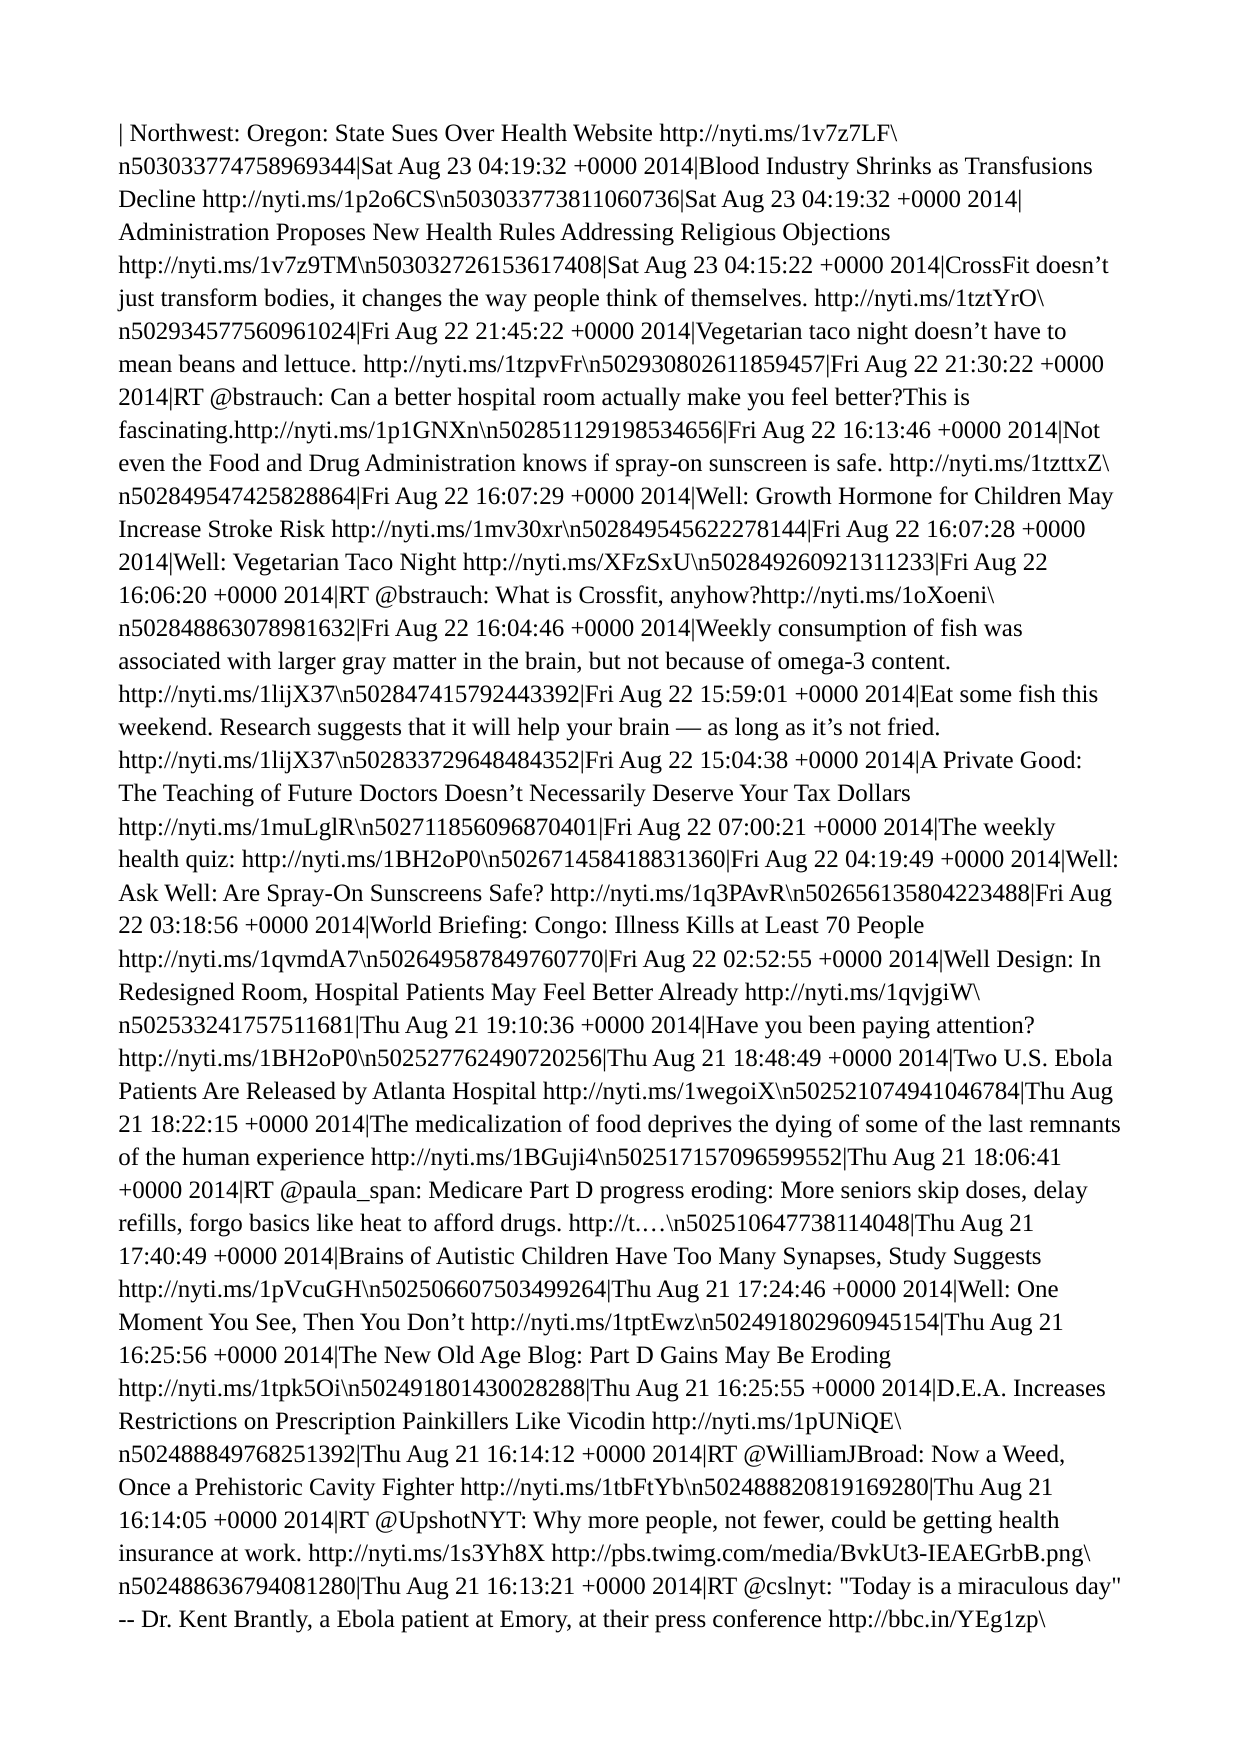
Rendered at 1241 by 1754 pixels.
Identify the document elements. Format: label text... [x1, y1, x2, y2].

text | Northwest: Oregon: State Sues Over Health Website http://nyti.ms/1v7z7LF\n503033774758969344|Sat Aug 23 04:19:32 +0000 2014|Blood Industry Shrinks as Transfusions Decline http://nyti.ms/1p2o6CS\n503033773811060736|Sat Aug 23 04:19:32 +0000 2014|Administration Proposes New Health Rules Addressing Religious Objections http://nyti.ms/1v7z9TM\n503032726153617408|Sat Aug 23 04:15:22 +0000 2014|CrossFit doesn’t just transform bodies, it changes the way people think of themselves. http://nyti.ms/1tztYrO\n502934577560961024|Fri Aug 22 21:45:22 +0000 2014|Vegetarian taco night doesn’t have to mean beans and lettuce. http://nyti.ms/1tzpvFr\n502930802611859457|Fri Aug 22 21:30:22 +0000 2014|RT @bstrauch: Can a better hospital room actually make you feel better?This is fascinating.http://nyti.ms/1p1GNXn\n502851129198534656|Fri Aug 22 16:13:46 +0000 2014|Not even the Food and Drug Administration knows if spray-on sunscreen is safe. http://nyti.ms/1tzttxZ\n502849547425828864|Fri Aug 22 16:07:29 +0000 2014|Well: Growth Hormone for Children May Increase Stroke Risk http://nyti.ms/1mv30xr\n502849545622278144|Fri Aug 22 16:07:28 +0000 2014|Well: Vegetarian Taco Night http://nyti.ms/XFzSxU\n502849260921311233|Fri Aug 22 16:06:20 +0000 2014|RT @bstrauch: What is Crossfit, anyhow?http://nyti.ms/1oXoeni\n502848863078981632|Fri Aug 22 16:04:46 +0000 2014|Weekly consumption of fish was associated with larger gray matter in the brain, but not because of omega-3 content. http://nyti.ms/1lijX37\n502847415792443392|Fri Aug 22 15:59:01 +0000 2014|Eat some fish this weekend. Research suggests that it will help your brain — as long as it’s not fried. http://nyti.ms/1lijX37\n502833729648484352|Fri Aug 22 15:04:38 +0000 2014|A Private Good: The Teaching of Future Doctors Doesn’t Necessarily Deserve Your Tax Dollars http://nyti.ms/1muLglR\n502711856096870401|Fri Aug 22 07:00:21 +0000 2014|The weekly health quiz: http://nyti.ms/1BH2oP0\n502671458418831360|Fri Aug 22 04:19:49 +0000 2014|Well: Ask Well: Are Spray-On Sunscreens Safe? http://nyti.ms/1q3PAvR\n502656135804223488|Fri Aug 22 03:18:56 +0000 2014|World Briefing: Congo: Illness Kills at Least 70 People http://nyti.ms/1qvmdA7\n502649587849760770|Fri Aug 22 02:52:55 +0000 2014|Well Design: In Redesigned Room, Hospital Patients May Feel Better Already http://nyti.ms/1qvjgiW\n502533241757511681|Thu Aug 21 19:10:36 +0000 2014|Have you been paying attention? http://nyti.ms/1BH2oP0\n502527762490720256|Thu Aug 21 18:48:49 +0000 2014|Two U.S. Ebola Patients Are Released by Atlanta Hospital http://nyti.ms/1wegoiX\n502521074941046784|Thu Aug 21 18:22:15 +0000 2014|The medicalization of food deprives the dying of some of the last remnants of the human experience http://nyti.ms/1BGuji4\n502517157096599552|Thu Aug 21 18:06:41 +0000 2014|RT @paula_span: Medicare Part D progress eroding: More seniors skip doses, delay refills, forgo basics like heat to afford drugs. http://t.…\n502510647738114048|Thu Aug 21 17:40:49 +0000 2014|Brains of Autistic Children Have Too Many Synapses, Study Suggests http://nyti.ms/1pVcuGH\n502506607503499264|Thu Aug 21 17:24:46 +0000 2014|Well: One Moment You See, Then You Don’t http://nyti.ms/1tptEwz\n502491802960945154|Thu Aug 21 16:25:56 +0000 2014|The New Old Age Blog: Part D Gains May Be Eroding http://nyti.ms/1tpk5Oi\n502491801430028288|Thu Aug 21 16:25:55 +0000 2014|D.E.A. Increases Restrictions on Prescription Painkillers Like Vicodin http://nyti.ms/1pUNiQE\n502488849768251392|Thu Aug 21 16:14:12 +0000 2014|RT @WilliamJBroad: Now a Weed, Once a Prehistoric Cavity Fighter http://nyti.ms/1tbFtYb\n502488820819169280|Thu Aug 21 16:14:05 +0000 2014|RT @UpshotNYT: Why more people, not fewer, could be getting health insurance at work. http://nyti.ms/1s3Yh8X http://pbs.twimg.com/media/BvkUt3-IEAEGrbB.png\n502488636794081280|Thu Aug 21 16:13:21 +0000 2014|RT @cslnyt: "Today is a miraculous day" -- Dr. Kent Brantly, a Ebola patient at Emory, at their press conference http://bbc.in/YEg1zp\ [118, 118, 1122, 1633]
